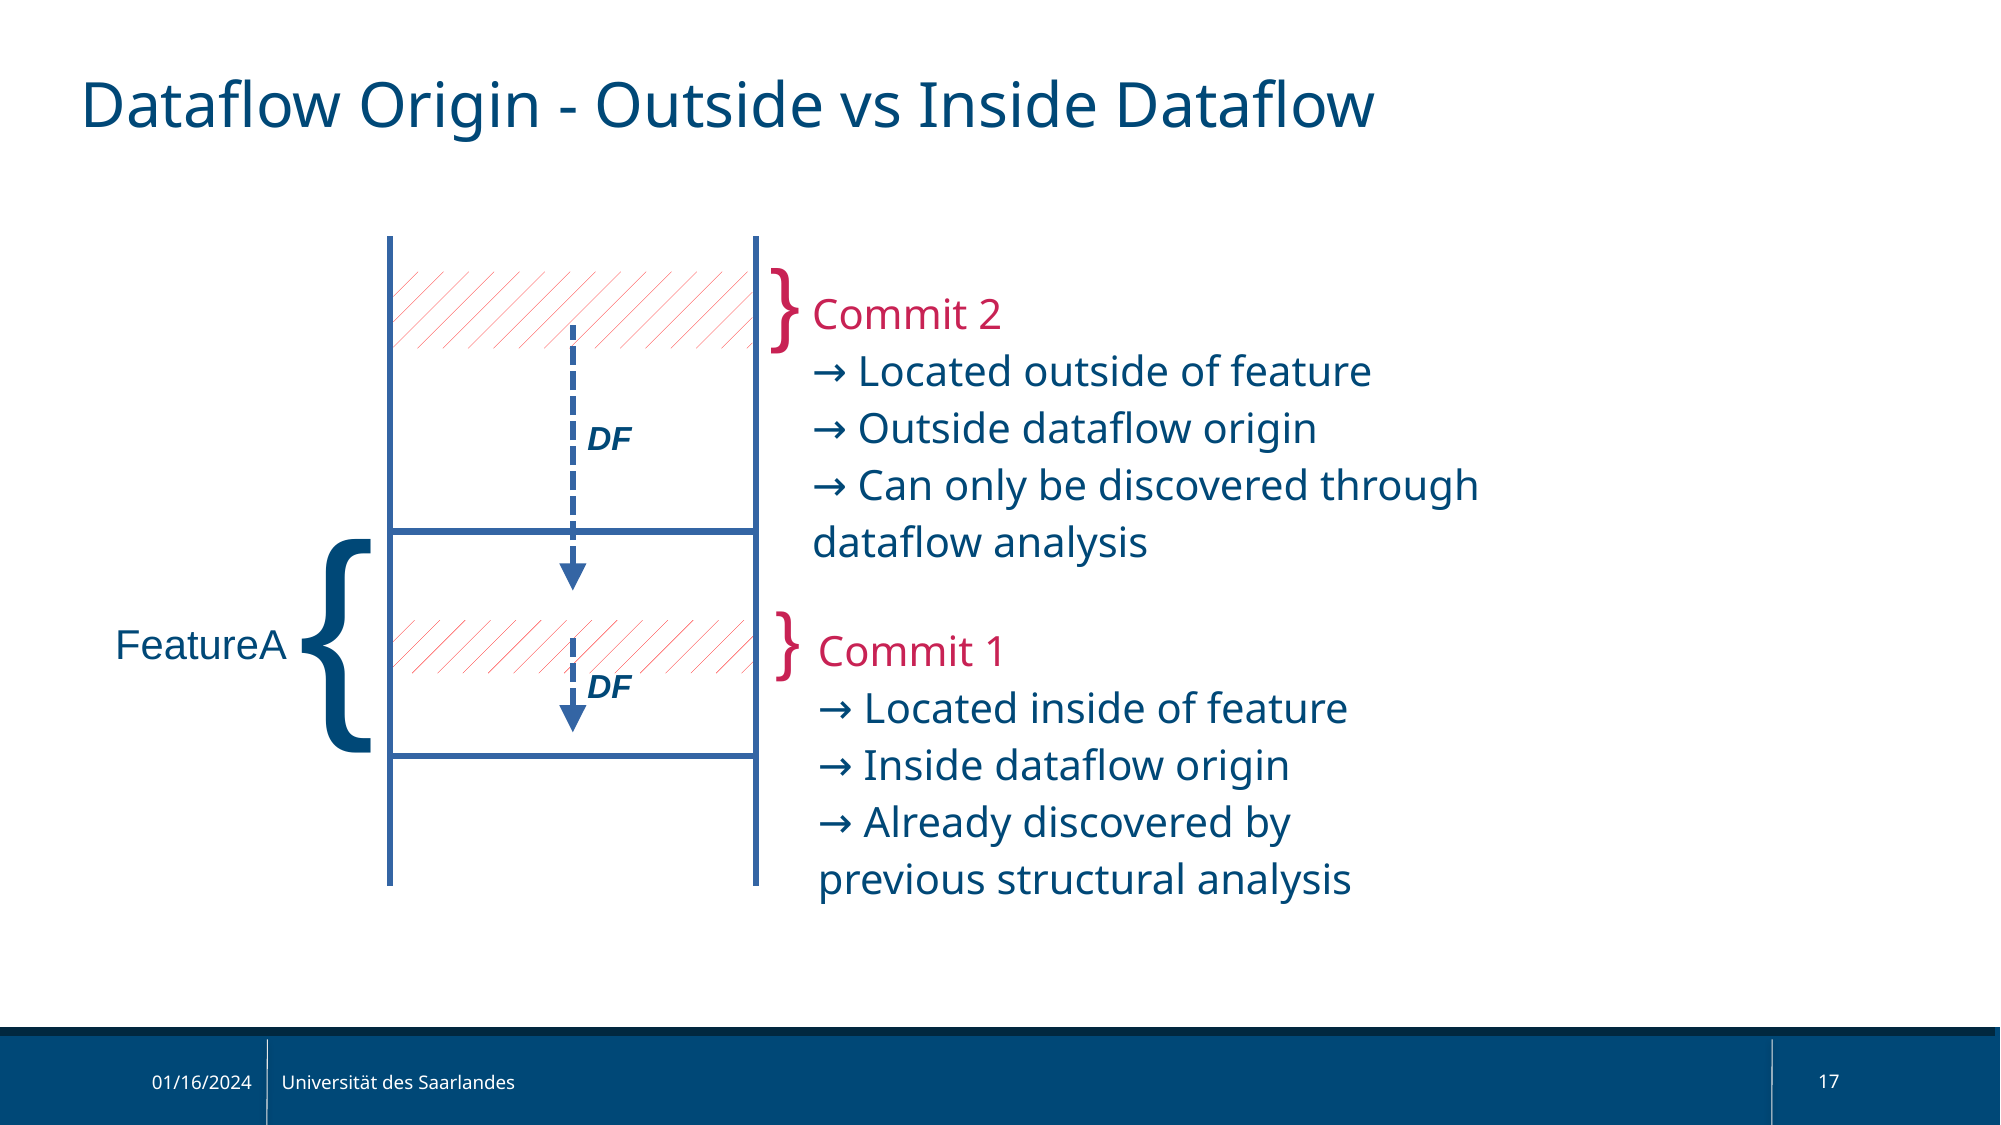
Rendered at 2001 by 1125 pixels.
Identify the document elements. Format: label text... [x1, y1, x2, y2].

text_box { [755, 584, 815, 661]
text_box [1803, 1052, 2000, 1113]
text_box [393, 271, 753, 349]
text_box DF [572, 661, 803, 761]
text_box Commit 1 → Located inside of feature → Inside dataflow origin → Already discovered by previous structural analysis [803, 614, 1654, 928]
text_box FeatureA [100, 614, 337, 713]
list Dataflow Origin - Outside vs Inside Dataflow [65, 57, 810, 170]
text_box DF [572, 413, 810, 513]
text_box [491, 531, 756, 756]
text_box { [283, 490, 491, 786]
text_box { [755, 259, 815, 378]
text_box Commit 2 → Located outside of feature → Outside dataflow origin → Can only be discovered through dataflow analysis [797, 277, 1506, 591]
text_box Universität des Saarlandes [266, 1052, 1741, 1113]
text_box 01/16/2024 [65, 1053, 266, 1113]
list 01/16/2024 [810, 57, 1521, 170]
list [65, 57, 775, 111]
